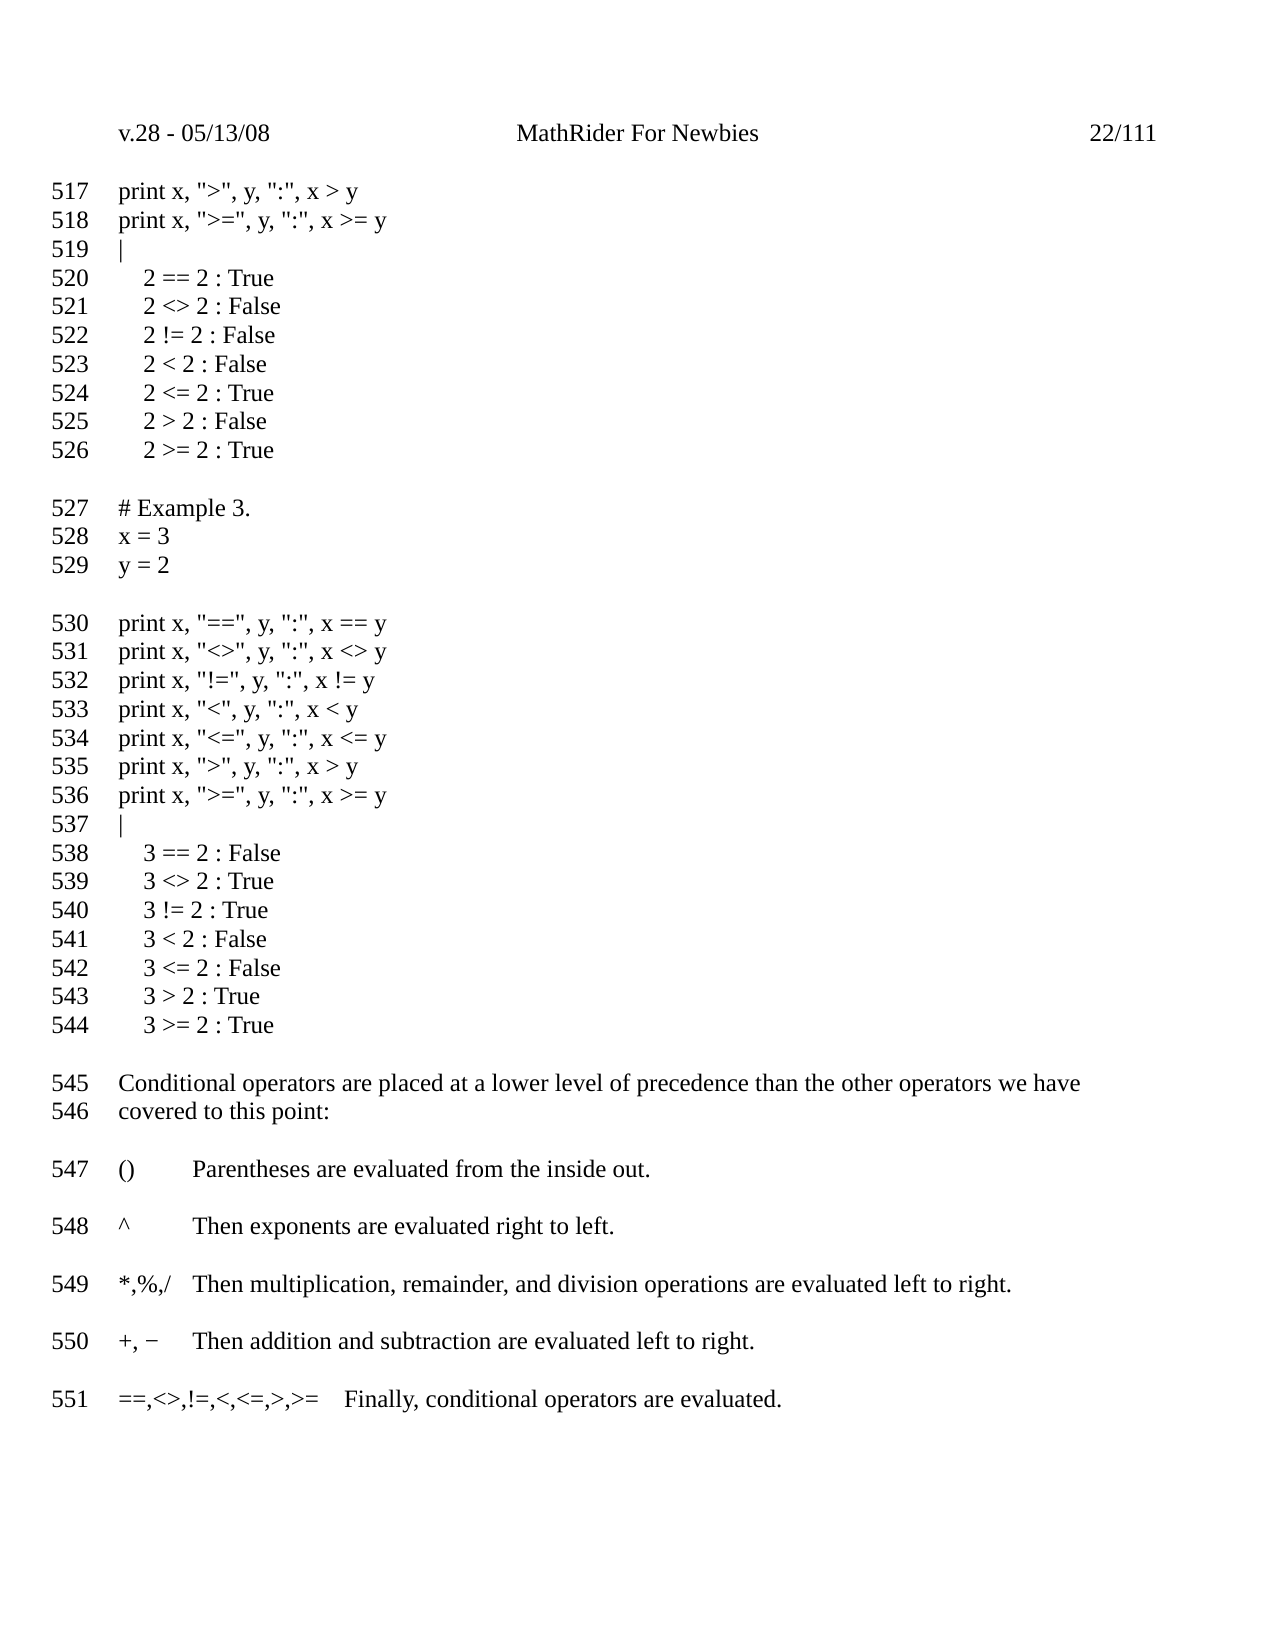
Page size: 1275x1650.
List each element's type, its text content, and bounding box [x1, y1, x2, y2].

text 2 >= 2 : True [118, 435, 1157, 464]
text print x, ">=", y, ":", x >= y [118, 780, 1157, 809]
text | [118, 809, 1157, 838]
text 3 == 2 : False [118, 838, 1157, 866]
text print x, ">=", y, ":", x >= y [118, 205, 1157, 234]
text print x, ">", y, ":", x > y [118, 751, 1157, 780]
text *,%,/ Then multiplication, remainder, and division operations are evaluated left to right. [118, 1269, 1157, 1298]
text 2 <= 2 : True [118, 378, 1157, 406]
text 2 < 2 : False [118, 349, 1157, 378]
text x = 3 [118, 521, 1157, 550]
text ==,<>,!=,<,<=,>,>= Finally, conditional operators are evaluated. [118, 1384, 1157, 1413]
text () Parentheses are evaluated from the inside out. [118, 1154, 1157, 1183]
text print x, "<=", y, ":", x <= y [118, 723, 1157, 751]
text print x, "==", y, ":", x == y [118, 608, 1157, 636]
text 3 > 2 : True [118, 981, 1157, 1010]
text 3 <> 2 : True [118, 866, 1157, 895]
text 2 <> 2 : False [118, 291, 1157, 320]
text | [118, 234, 1157, 263]
text print x, ">", y, ":", x > y [118, 176, 1157, 205]
text 3 <= 2 : False [118, 953, 1157, 981]
text 3 >= 2 : True [118, 1010, 1157, 1039]
text # Example 3. [118, 493, 1157, 521]
text +, − Then addition and subtraction are evaluated left to right. [118, 1326, 1157, 1355]
text y = 2 [118, 550, 1157, 579]
text 3 < 2 : False [118, 924, 1157, 953]
text print x, "<>", y, ":", x <> y [118, 636, 1157, 665]
text 2 != 2 : False [118, 320, 1157, 349]
text ^ Then exponents are evaluated right to left. [118, 1211, 1157, 1240]
text 3 != 2 : True [118, 895, 1157, 924]
text Conditional operators are placed at a lower level of precedence than the other operators we have covered to this point: [118, 1068, 1157, 1125]
text 2 == 2 : True [118, 263, 1157, 291]
text print x, "!=", y, ":", x != y [118, 665, 1157, 694]
text 2 > 2 : False [118, 406, 1157, 435]
text print x, "<", y, ":", x < y [118, 694, 1157, 723]
